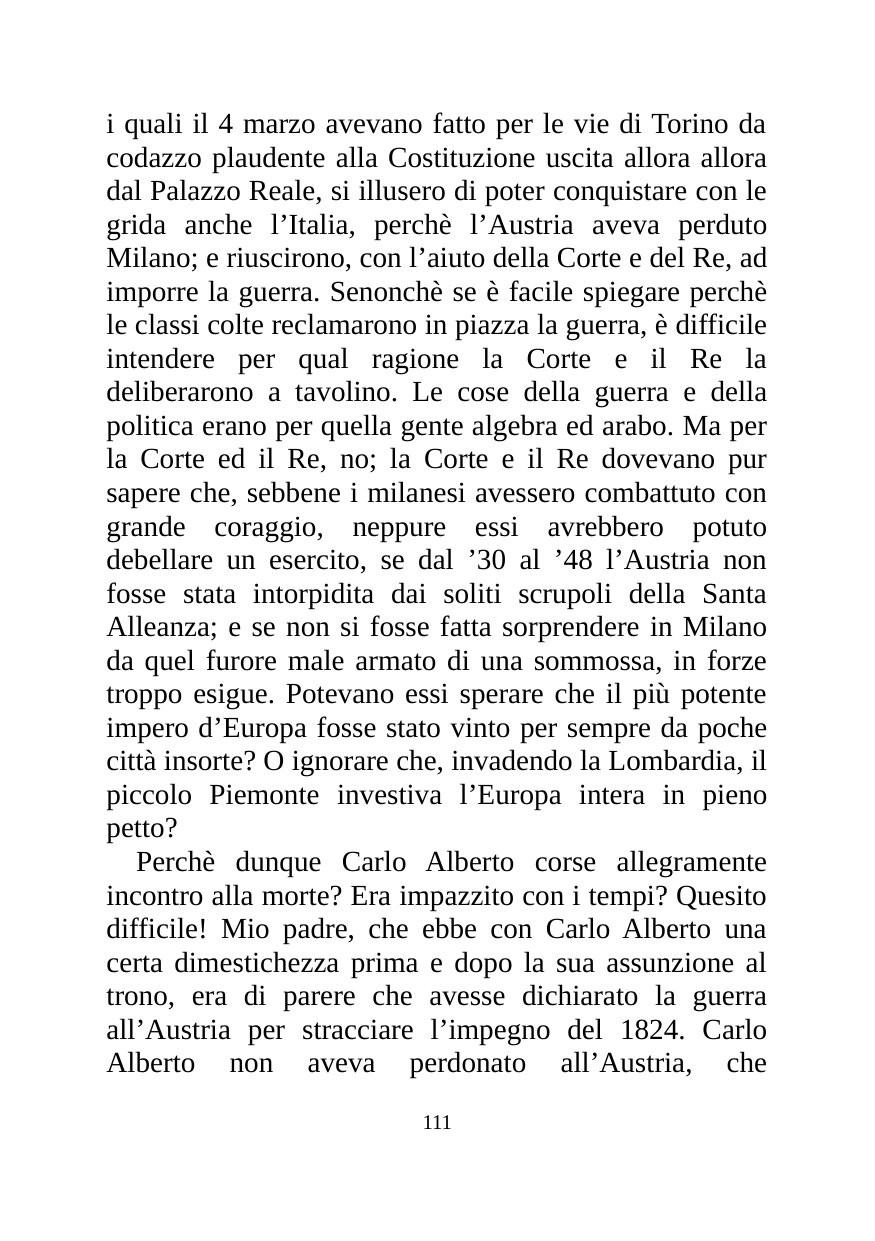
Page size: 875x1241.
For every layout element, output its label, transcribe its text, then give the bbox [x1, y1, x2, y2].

text i quali il 4 marzo avevano fatto per le vie di Torino da codazzo plaudente alla Costituzione uscita allora allora dal Palazzo Reale, si illusero di poter conquistare con le grida anche l’Italia, perchè l’Austria aveva perduto Milano; e riuscirono, con l’aiuto della Corte e del Re, ad imporre la guerra. Senonchè se è facile spiegare perchè le classi colte reclamarono in piazza la guerra, è difficile intendere per qual ragione la Corte e il Re la deliberarono a tavolino. Le cose della guerra e della politica erano per quella gente algebra ed arabo. Ma per la Corte ed il Re, no; la Corte e il Re dovevano pur sapere che, sebbene i milanesi avessero combattuto con grande coraggio, neppure essi avrebbero potuto debellare un esercito, se dal ’30 al ’48 l’Austria non fosse stata intorpidita dai soliti scrupoli della Santa Alleanza; e se non si fosse fatta sorprendere in Milano da quel furore male armato di una sommossa, in forze troppo esigue. Potevano essi sperare che il più potente impero d’Europa fosse stato vinto per sempre da poche città insorte? O ignorare che, invadendo la Lombardia, il piccolo Piemonte investiva l’Europa intera in pieno petto? [106, 106, 768, 844]
text Perchè dunque Carlo Alberto corse allegramente incontro alla morte? Era impazzito con i tempi? Quesito difficile! Mio padre, che ebbe con Carlo Alberto una certa dimestichezza prima e dopo la sua assunzione al trono, era di parere che avesse dichiarato la guerra all’Austria per stracciare l’impegno del 1824. Carlo Alberto non aveva perdonato all’Austria, che [106, 844, 768, 1079]
